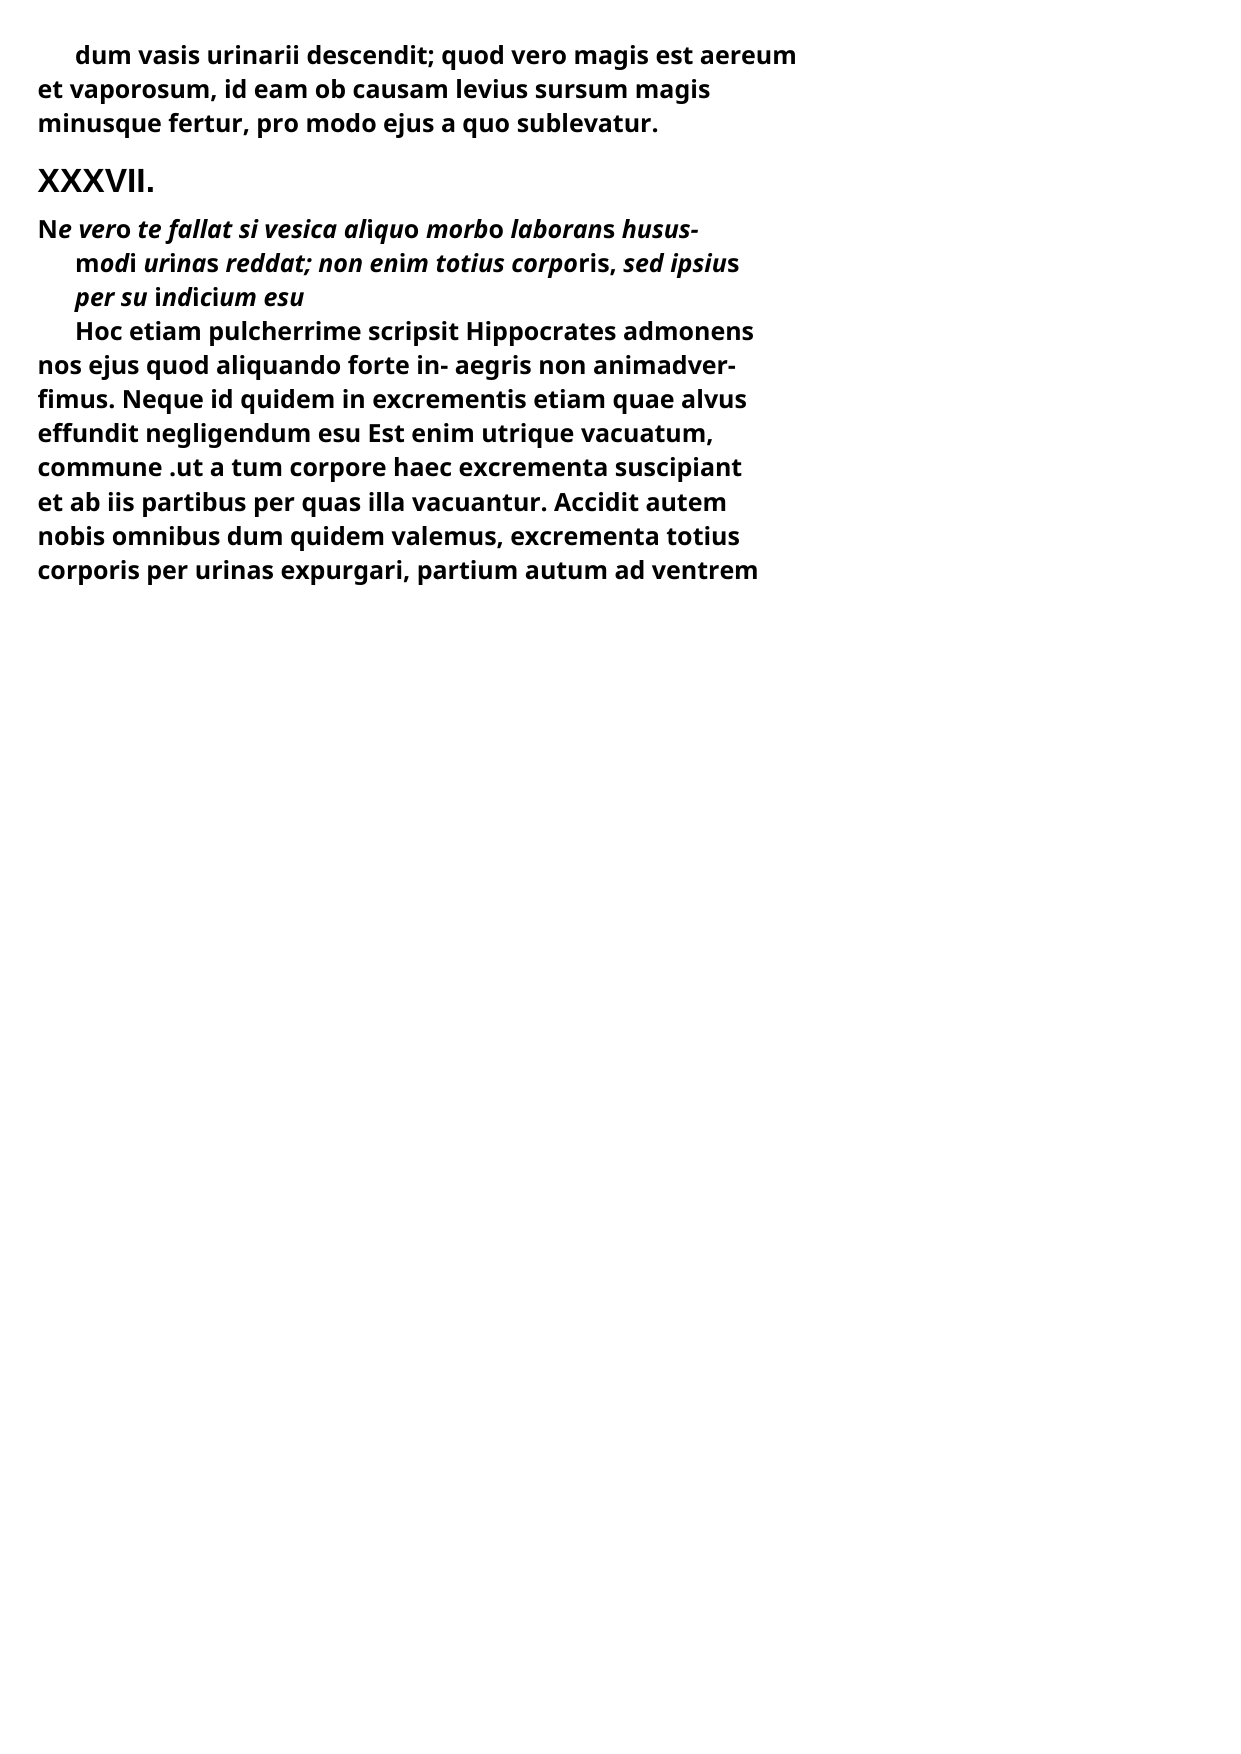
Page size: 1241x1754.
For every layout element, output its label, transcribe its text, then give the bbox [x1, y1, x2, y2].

text Hoc etiam pulcherrime scripsit Hippocrates admonens nos ejus quod aliquando forte in- aegris non animadver- fimus. Neque id quidem in excrementis etiam quae alvus effundit negligendum esu Est enim utrique vacuatum, commune .ut a tum corpore haec excrementa suscipiant et ab iis partibus per quas illa vacuantur. Accidit autem nobis omnibus dum quidem valemus, excrementa totius corporis per urinas expurgari, partium autum ad ventrem [37, 314, 1203, 586]
text dum vasis urinarii descendit; quod vero magis est aereum et vaporosum, id eam ob causam levius sursum magis minusque fertur, pro modo ejus a quo sublevatur. [37, 37, 1203, 140]
text Ne vero te fallat si vesica aliquo morbo laborans husus- modi urinas reddat; non enim totius corporis, sed ipsius per su indicium esu [37, 212, 1203, 314]
subtitle XXXVII. [37, 161, 1203, 199]
